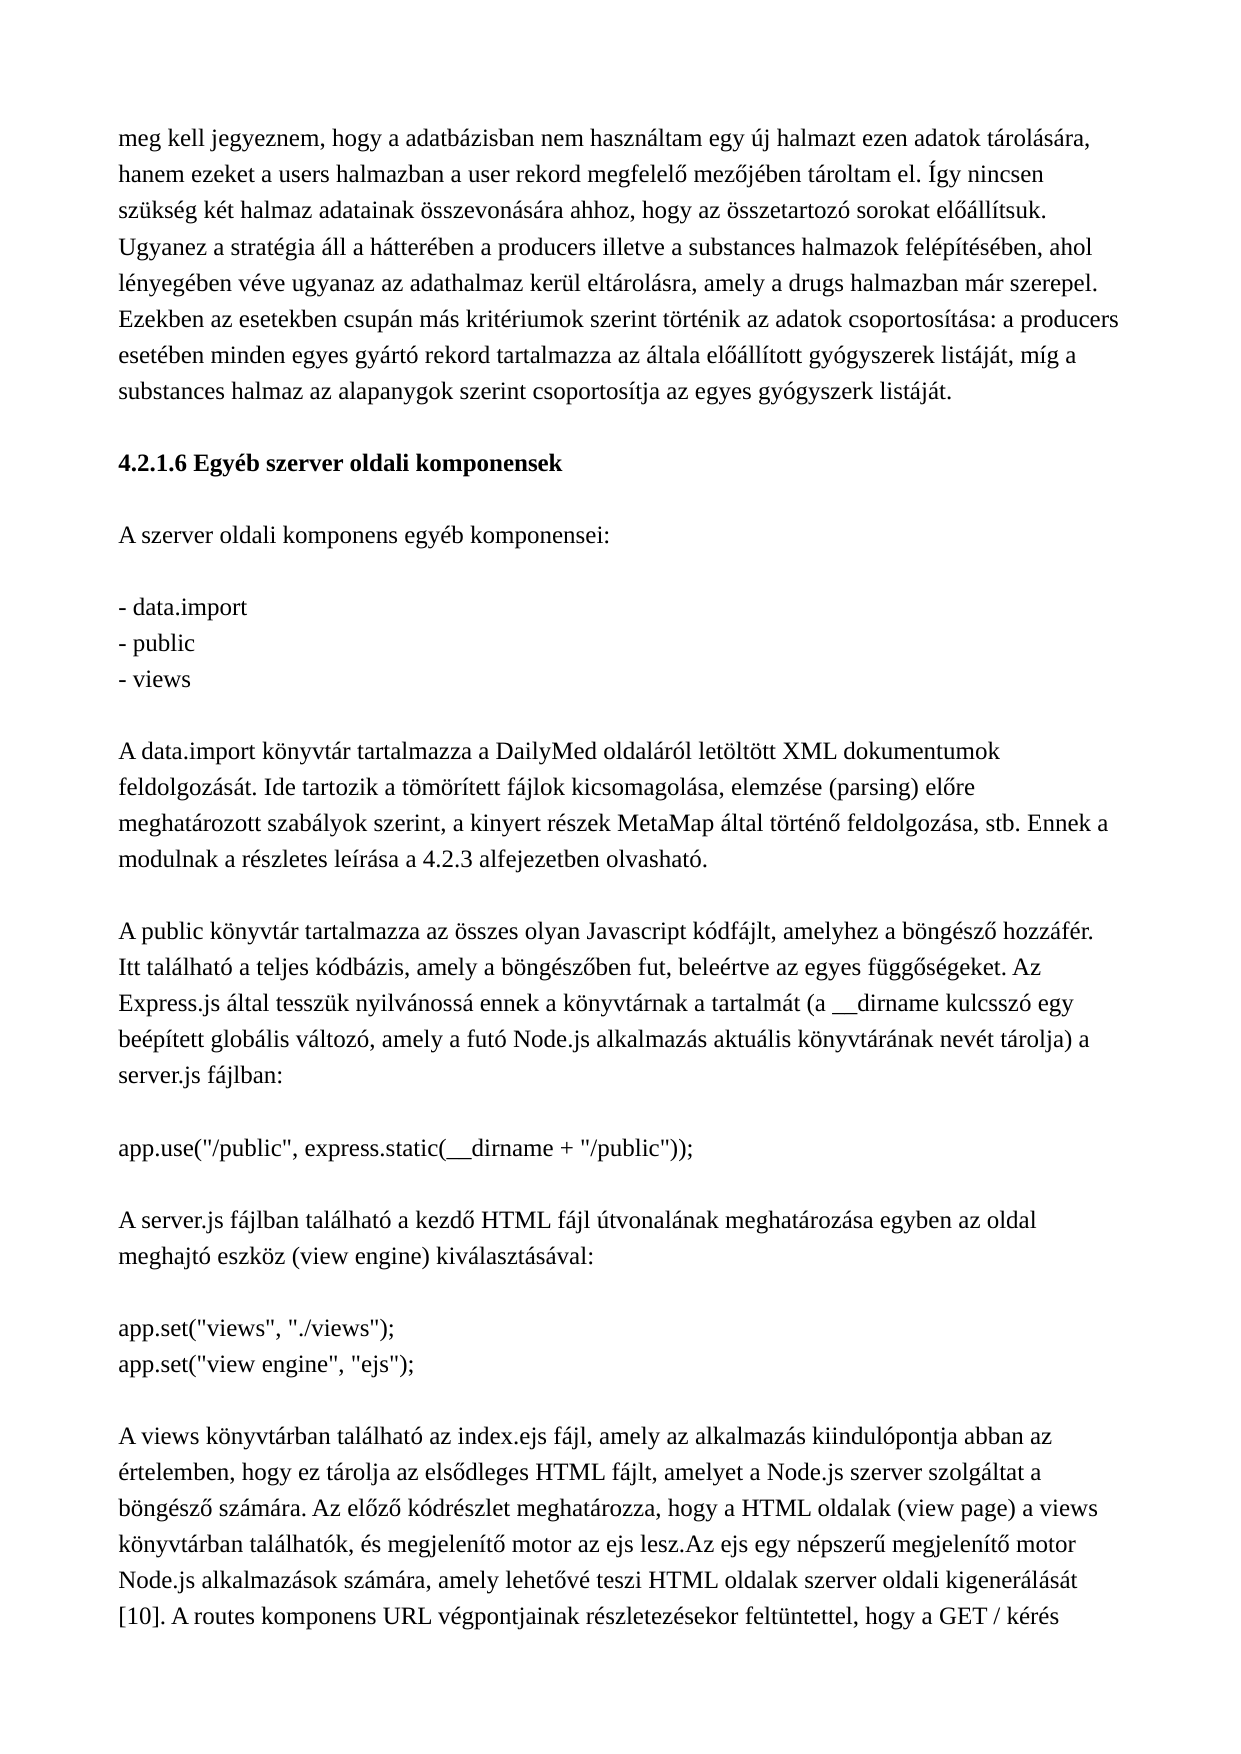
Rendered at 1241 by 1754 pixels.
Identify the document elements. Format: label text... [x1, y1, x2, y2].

text - views [118, 659, 1122, 695]
text app.set("views", "./views"); [118, 1307, 1122, 1343]
text - data.import [118, 587, 1122, 623]
text app.use("/public", express.static(__dirname + "/public")); [118, 1127, 1122, 1163]
text 4.2.1.6 Egyéb szerver oldali komponensek [118, 442, 1122, 478]
text A views könyvtárban található az index.ejs fájl, amely az alkalmazás kiindulópontja abban az értelemben, hogy ez tárolja az elsődleges HTML fájlt, amelyet a Node.js szerver szolgáltat a böngésző számára. Az előző kódrészlet meghatározza, hogy a HTML oldalak (view page) a views könyvtárban találhatók, és megjelenítő motor az ejs lesz.Az ejs egy népszerű megjelenítő motor Node.js alkalmazások számára, amely lehetővé teszi HTML oldalak szerver oldali kigenerálását [10]. A routes komponens URL végpontjainak részletezésekor feltüntettel, hogy a GET / kérés [118, 1416, 1122, 1632]
text A szerver oldali komponens egyéb komponensei: [118, 514, 1122, 551]
text app.set("view engine", "ejs"); [118, 1343, 1122, 1379]
text meg kell jegyeznem, hogy a adatbázisban nem használtam egy új halmazt ezen adatok tárolására, hanem ezeket a users halmazban a user rekord megfelelő mezőjében tároltam el. Így nincsen szükség két halmaz adatainak összevonására ahhoz, hogy az összetartozó sorokat előállítsuk. Ugyanez a stratégia áll a hátterében a producers illetve a substances halmazok felépítésében, ahol lényegében véve ugyanaz az adathalmaz kerül eltárolásra, amely a drugs halmazban már szerepel. Ezekben az esetekben csupán más kritériumok szerint történik az adatok csoportosítása: a producers esetében minden egyes gyártó rekord tartalmazza az általa előállított gyógyszerek listáját, míg a substances halmaz az alapanygok szerint csoportosítja az egyes gyógyszerk listáját. [118, 118, 1122, 406]
text A server.js fájlban található a kezdő HTML fájl útvonalának meghatározása egyben az oldal meghajtó eszköz (view engine) kiválasztásával: [118, 1199, 1122, 1271]
text A public könyvtár tartalmazza az összes olyan Javascript kódfájlt, amelyhez a böngésző hozzáfér. Itt található a teljes kódbázis, amely a böngészőben fut, beleértve az egyes függőségeket. Az Express.js által tesszük nyilvánossá ennek a könyvtárnak a tartalmát (a __dirname kulcsszó egy beépített globális változó, amely a futó Node.js alkalmazás aktuális könyvtárának nevét tárolja) a server.js fájlban: [118, 911, 1122, 1091]
text - public [118, 623, 1122, 659]
text A data.import könyvtár tartalmazza a DailyMed oldaláról letöltött XML dokumentumok feldolgozását. Ide tartozik a tömörített fájlok kicsomagolása, elemzése (parsing) előre meghatározott szabályok szerint, a kinyert részek MetaMap által történő feldolgozása, stb. Ennek a modulnak a részletes leírása a 4.2.3 alfejezetben olvasható. [118, 731, 1122, 875]
